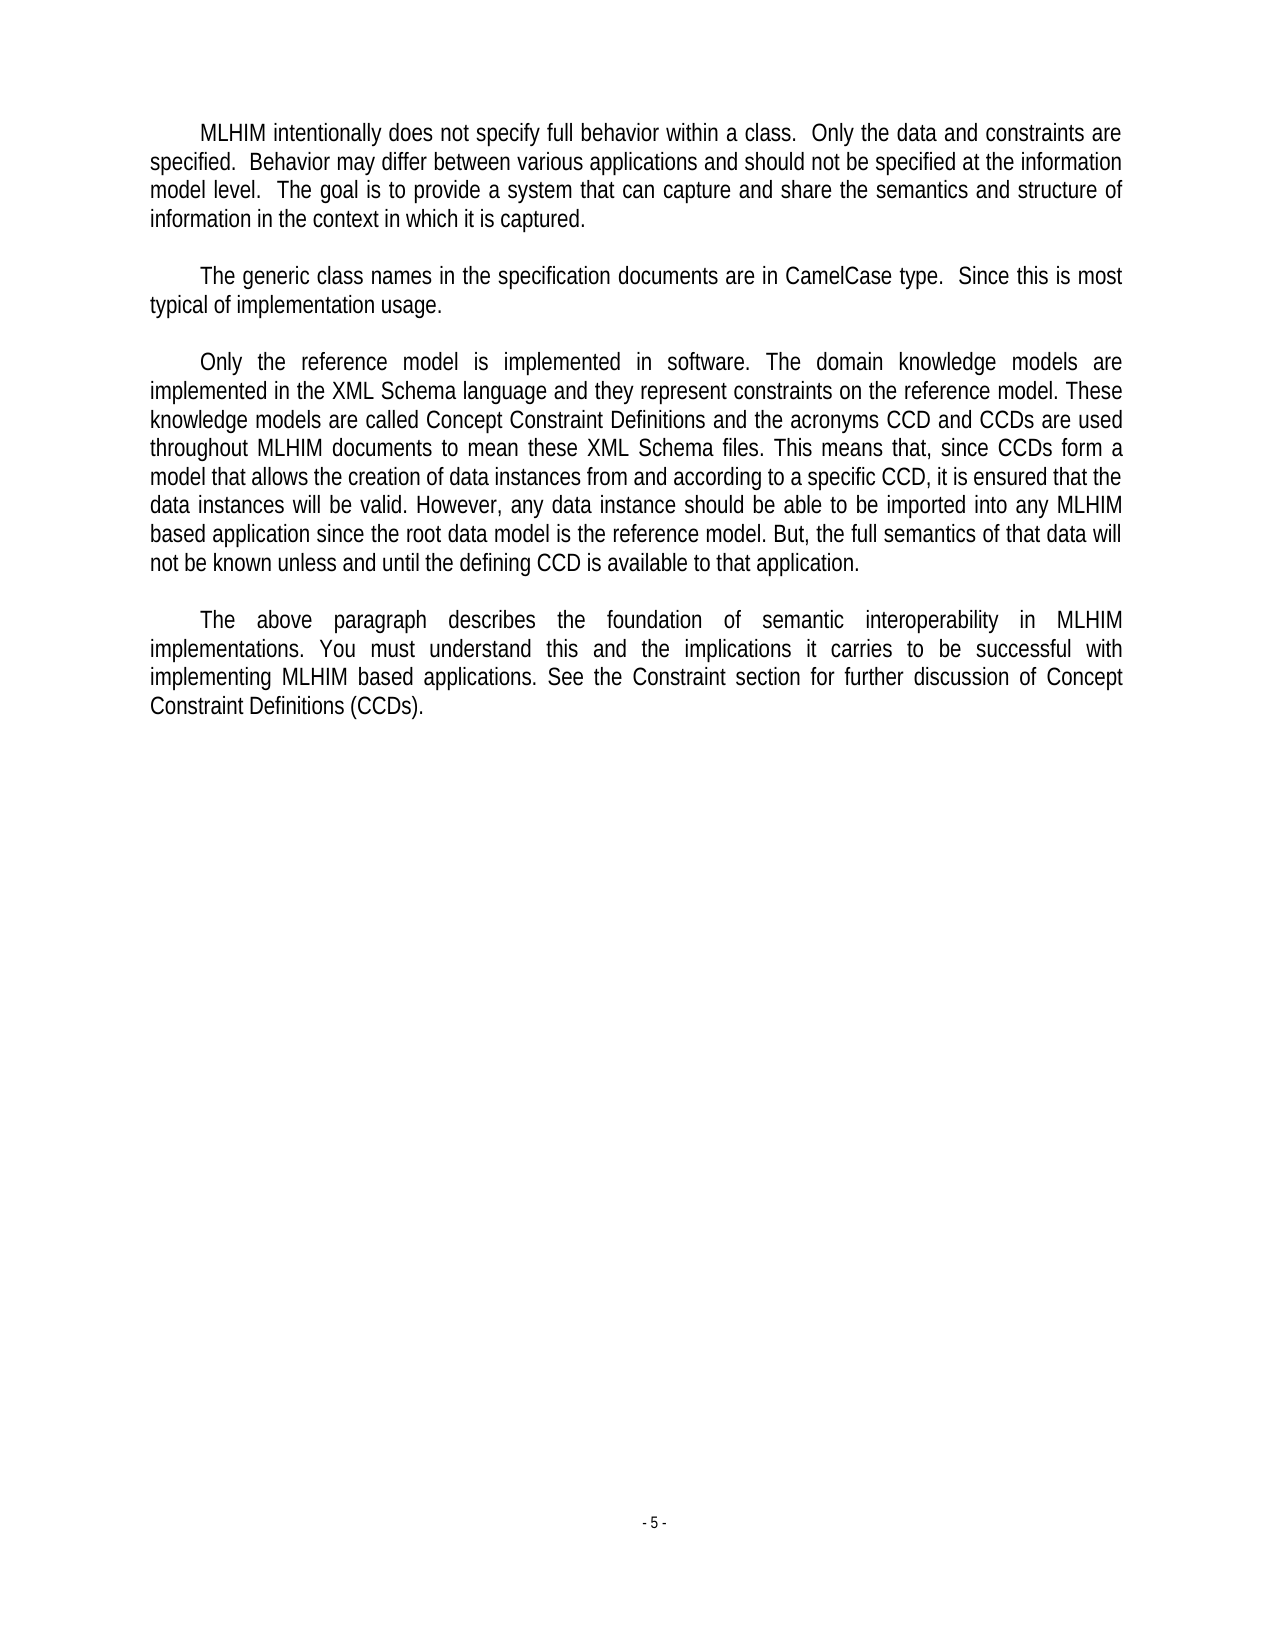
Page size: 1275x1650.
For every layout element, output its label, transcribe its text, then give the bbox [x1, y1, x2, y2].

text Only the reference model is implemented in software. The domain knowledge models are implemented in the XML Schema language and they represent constraints on the reference model. These knowledge models are called Concept Constraint Definitions and the acronyms CCD and CCDs are used throughout MLHIM documents to mean these XML Schema files. This means that, since CCDs form a model that allows the creation of data instances from and according to a specific CCD, it is ensured that the data instances will be valid. However, any data instance should be able to be imported into any MLHIM based application since the root data model is the reference model. But, the full semantics of that data will not be known unless and until the defining CCD is available to that application. [150, 347, 1125, 576]
text The above paragraph describes the foundation of semantic interoperability in MLHIM implementations. You must understand this and the implications it carries to be successful with implementing MLHIM based applications. See the Constraint section for further discussion of Concept Constraint Definitions (CCDs). [150, 605, 1125, 720]
text MLHIM intentionally does not specify full behavior within a class. Only the data and constraints are specified. Behavior may differ between various applications and should not be specified at the information model level. The goal is to provide a system that can capture and share the semantics and structure of information in the context in which it is captured. [150, 118, 1125, 233]
text The generic class names in the specification documents are in CamelCase type. Since this is most typical of implementation usage. [150, 261, 1125, 319]
